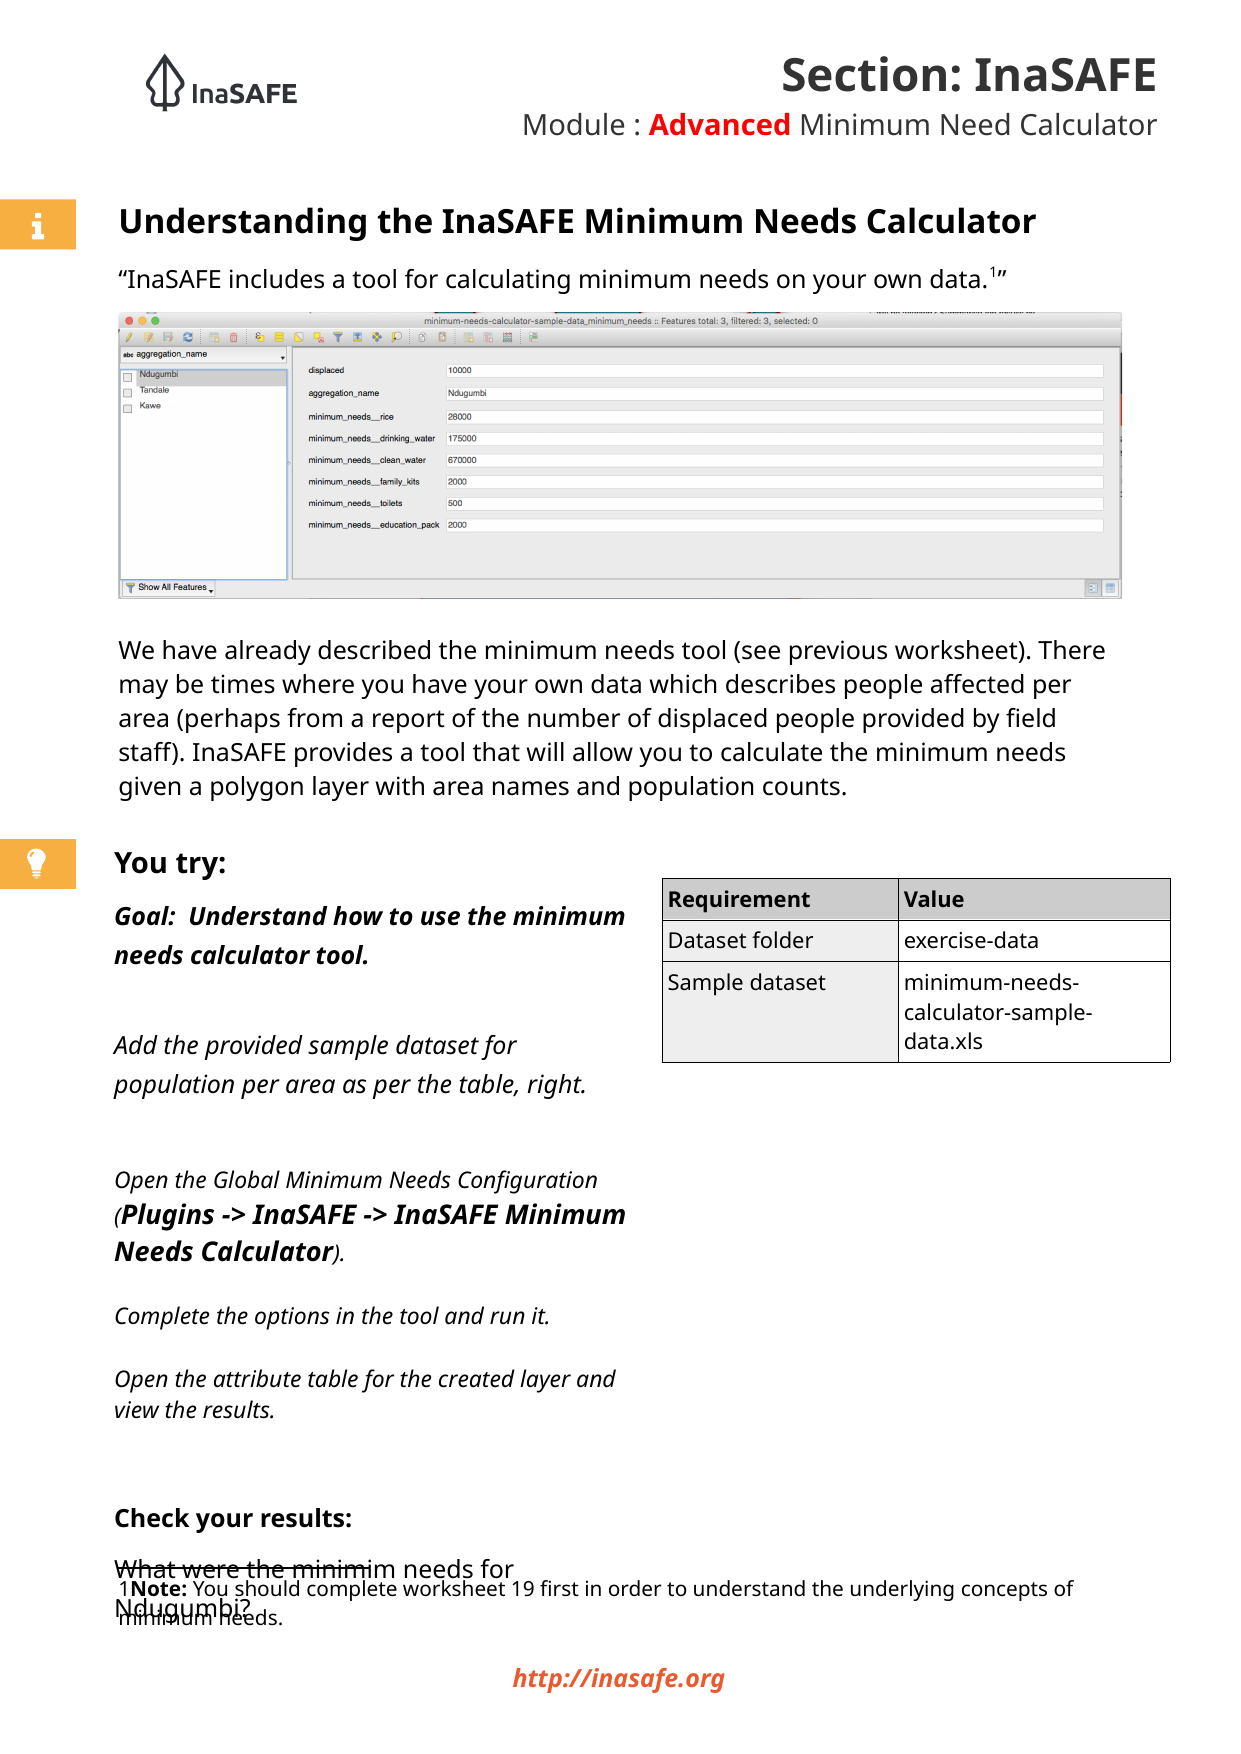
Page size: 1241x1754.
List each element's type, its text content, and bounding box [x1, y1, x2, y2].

table_cell minimum-needs-calculator-sample-data.xls [899, 962, 1170, 1062]
subtitle Understanding the InaSAFE Minimum Needs Calculator [118, 198, 1122, 243]
picture [126, 35, 322, 131]
text “InaSAFE includes a tool for calculating minimum needs on your own data.” [118, 262, 1122, 296]
table_header Value [899, 879, 1170, 919]
text Note: You should complete worksheet 19 first in order to understand the underlying concepts of minimum needs. [118, 1574, 1122, 1631]
table_cell Sample dataset [663, 962, 898, 1062]
table_header Requirement [663, 879, 898, 919]
table_cell exercise-data [899, 921, 1170, 961]
text We have already described the minimum needs tool (see previous worksheet). There may be times where you have your own data which describes people affected per area (perhaps from a report of the number of displaced people provided by field staff). InaSAFE provides a tool that will allow you to calculate the minimum needs given a polygon layer with area names and population counts. [118, 599, 1122, 803]
picture [118, 312, 1123, 599]
table_cell Dataset folder [663, 921, 898, 961]
